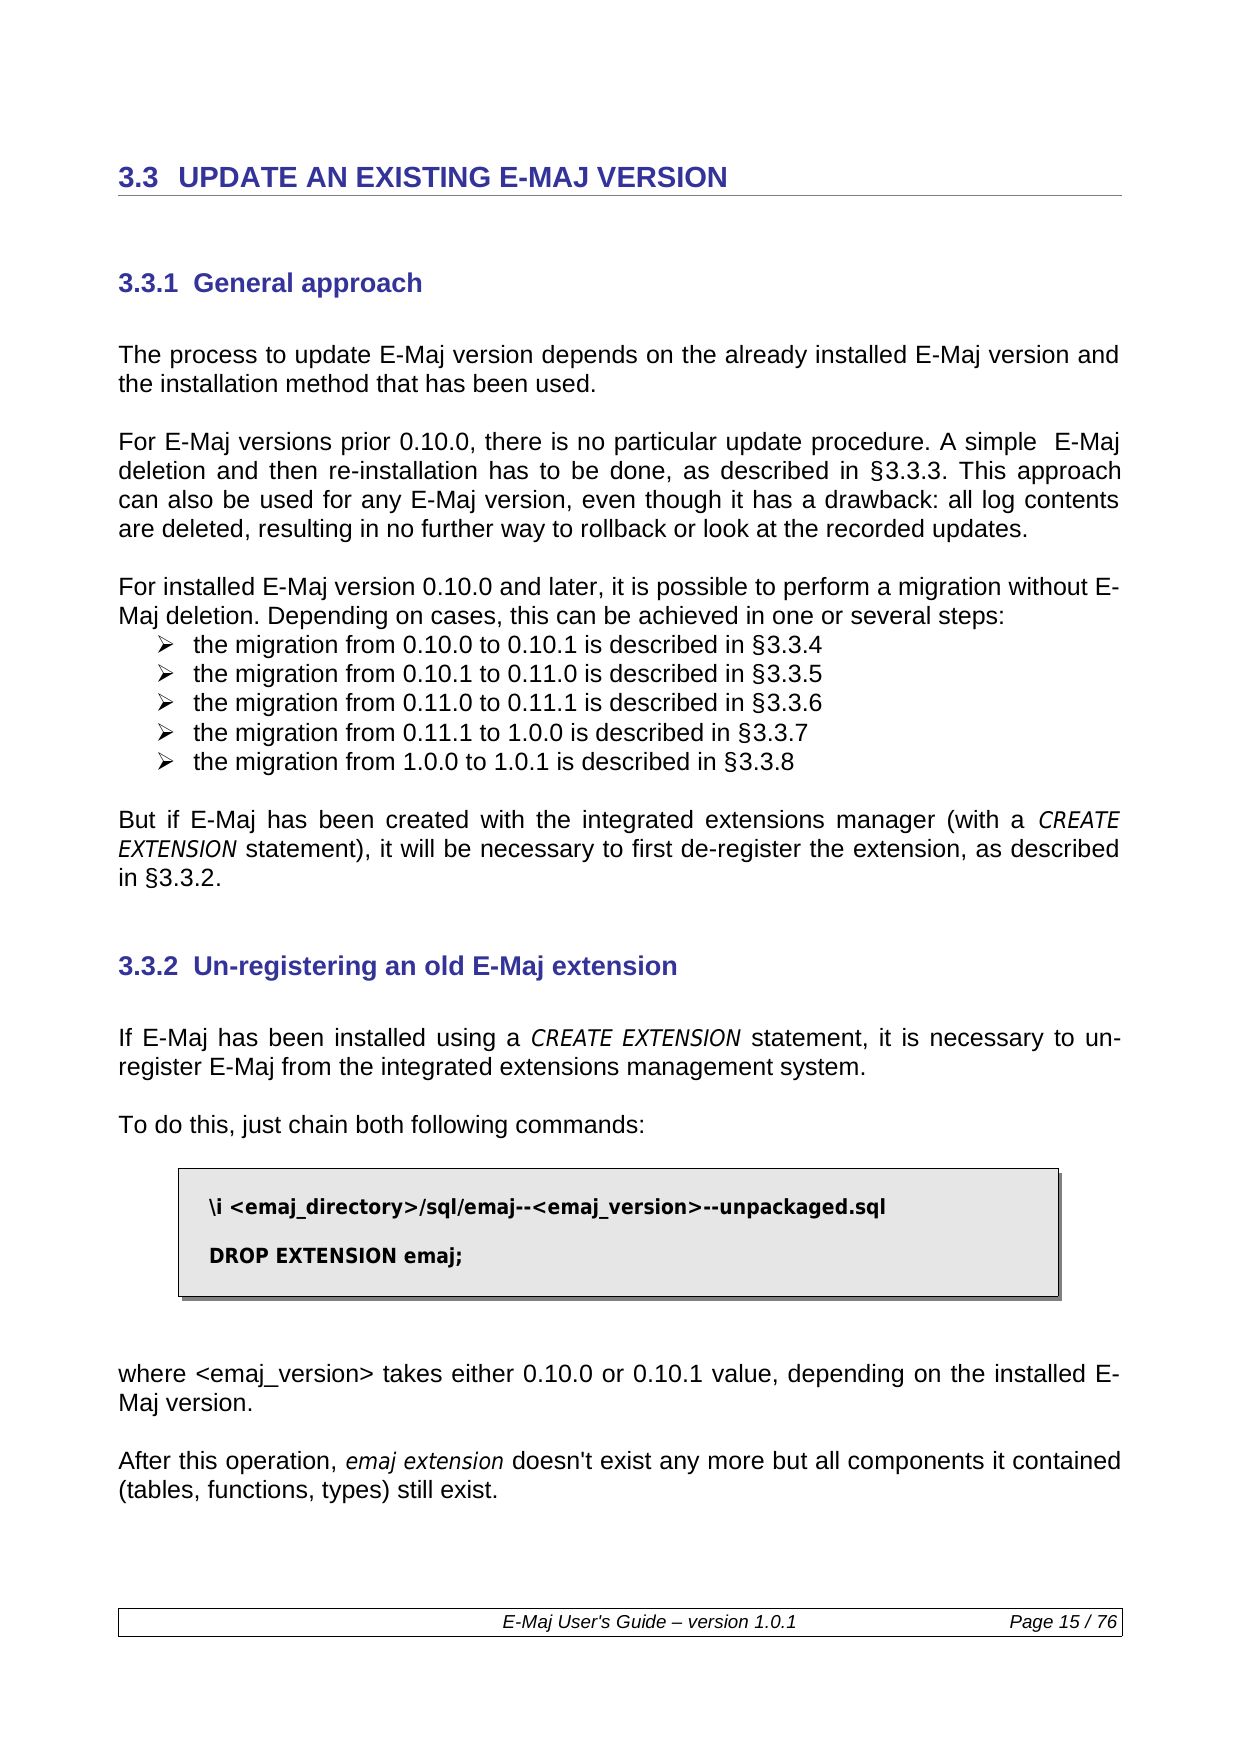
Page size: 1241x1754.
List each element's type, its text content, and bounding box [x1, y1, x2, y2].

text After this operation, emaj extension doesn't exist any more but all components it contained (tables, functions, types) still exist. [118, 1446, 1122, 1504]
text But if E-Maj has been created with the integrated extensions manager (with a CREATE EXTENSION statement), it will be necessary to first de-register the extension, as described in §3.3.2. [118, 804, 1122, 892]
list the migration from 0.10.0 to 0.10.1 is described in §3.3.4 [156, 630, 1122, 659]
list the migration from 0.11.0 to 0.11.1 is described in §3.3.6 [156, 688, 1122, 717]
text DROP EXTENSION emaj; [179, 1241, 1058, 1266]
text For E-Maj versions prior 0.10.0, there is no particular update procedure. A simple E-Maj deletion and then re-installation has to be done, as described in §3.3.3. This approach can also be used for any E-Maj version, even though it has a drawback: all log contents are deleted, resulting in no further way to rollback or look at the recorded updates. [118, 427, 1122, 543]
text For installed E-Maj version 0.10.0 and later, it is possible to perform a migration without E-Maj deletion. Depending on cases, this can be achieved in one or several steps: [118, 572, 1122, 630]
list the migration from 0.11.1 to 1.0.0 is described in §3.3.7 [156, 717, 1122, 746]
text The process to update E-Maj version depends on the already installed E-Maj version and the installation method that has been used. [118, 339, 1122, 398]
subtitle General approach [118, 267, 1122, 298]
subtitle Update an existing E-Maj version [118, 160, 1122, 195]
text To do this, just chain both following commands: [118, 1110, 1122, 1139]
text \i <emaj_directory>/sql/emaj--<emaj_version>--unpackaged.sql [179, 1192, 1058, 1217]
subtitle Un-registering an old E-Maj extension [118, 950, 1122, 981]
list the migration from 1.0.0 to 1.0.1 is described in §3.3.8 [156, 746, 1122, 776]
text where <emaj_version> takes either 0.10.0 or 0.10.1 value, depending on the installed E-Maj version. [118, 1359, 1122, 1417]
list the migration from 0.10.1 to 0.11.0 is described in §3.3.5 [156, 659, 1122, 688]
text If E-Maj has been installed using a CREATE EXTENSION statement, it is necessary to un-register E-Maj from the integrated extensions management system. [118, 1022, 1122, 1081]
